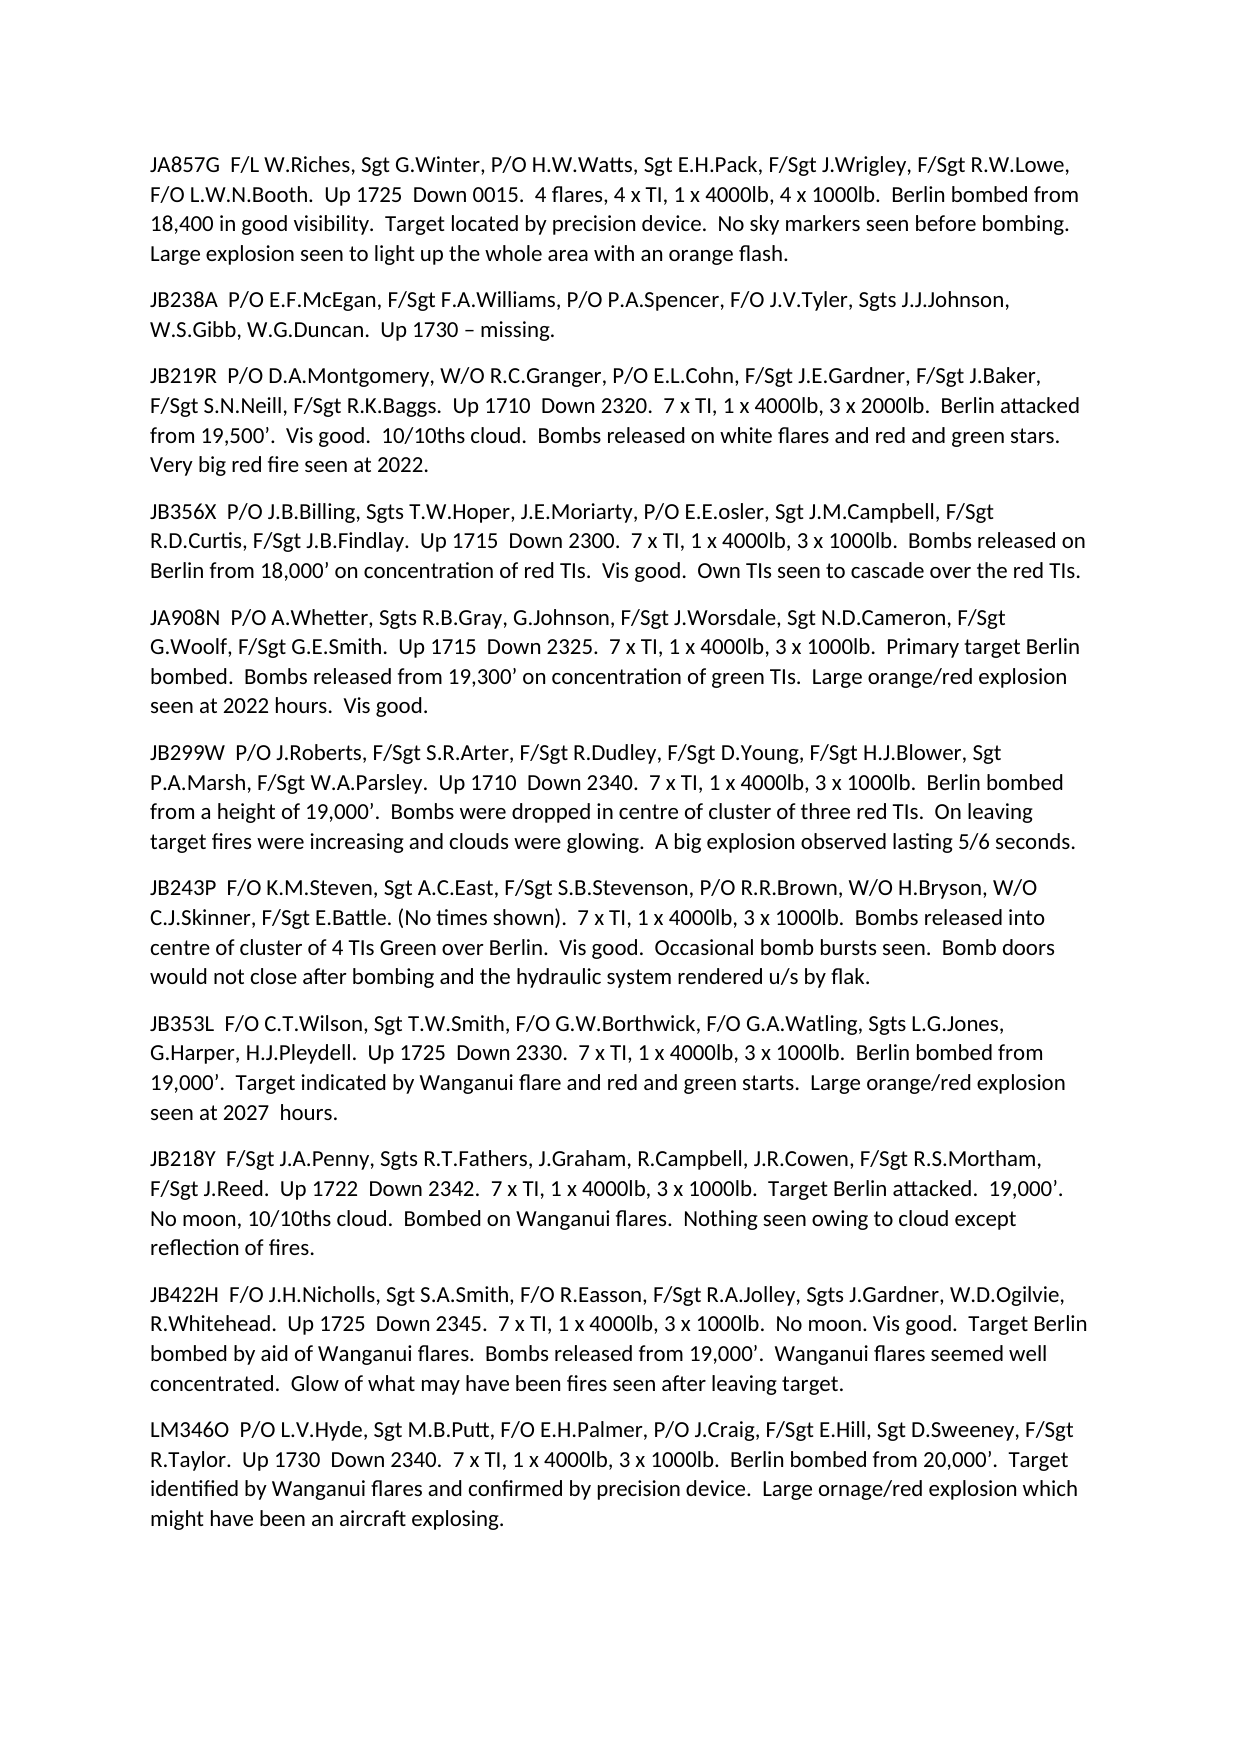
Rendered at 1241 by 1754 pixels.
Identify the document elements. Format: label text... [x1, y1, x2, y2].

text JB356X P/O J.B.Billing, Sgts T.W.Hoper, J.E.Moriarty, P/O E.E.osler, Sgt J.M.Campbell, F/Sgt R.D.Curtis, F/Sgt J.B.Findlay. Up 1715 Down 2300. 7 x TI, 1 x 4000lb, 3 x 1000lb. Bombs released on Berlin from 18,000’ on concentration of red TIs. Vis good. Own TIs seen to cascade over the red TIs. [150, 497, 1090, 584]
text JB353L F/O C.T.Wilson, Sgt T.W.Smith, F/O G.W.Borthwick, F/O G.A.Watling, Sgts L.G.Jones, G.Harper, H.J.Pleydell. Up 1725 Down 2330. 7 x TI, 1 x 4000lb, 3 x 1000lb. Berlin bombed from 19,000’. Target indicated by Wanganui flare and red and green starts. Large orange/red explosion seen at 2027 hours. [150, 1009, 1090, 1126]
text JB219R P/O D.A.Montgomery, W/O R.C.Granger, P/O E.L.Cohn, F/Sgt J.E.Gardner, F/Sgt J.Baker, F/Sgt S.N.Neill, F/Sgt R.K.Baggs. Up 1710 Down 2320. 7 x TI, 1 x 4000lb, 3 x 2000lb. Berlin attacked from 19,500’. Vis good. 10/10ths cloud. Bombs released on white flares and red and green stars. Very big red fire seen at 2022. [150, 361, 1090, 478]
text LM346O P/O L.V.Hyde, Sgt M.B.Putt, F/O E.H.Palmer, P/O J.Craig, F/Sgt E.Hill, Sgt D.Sweeney, F/Sgt R.Taylor. Up 1730 Down 2340. 7 x TI, 1 x 4000lb, 3 x 1000lb. Berlin bombed from 20,000’. Target identified by Wanganui flares and confirmed by precision device. Large ornage/red explosion which might have been an aircraft explosing. [150, 1415, 1090, 1532]
text JB238A P/O E.F.McEgan, F/Sgt F.A.Williams, P/O P.A.Spencer, F/O J.V.Tyler, Sgts J.J.Johnson, W.S.Gibb, W.G.Duncan. Up 1730 – missing. [150, 285, 1090, 343]
text JB243P F/O K.M.Steven, Sgt A.C.East, F/Sgt S.B.Stevenson, P/O R.R.Brown, W/O H.Bryson, W/O C.J.Skinner, F/Sgt E.Battle. (No times shown). 7 x TI, 1 x 4000lb, 3 x 1000lb. Bombs released into centre of cluster of 4 TIs Green over Berlin. Vis good. Occasional bomb bursts seen. Bomb doors would not close after bombing and the hydraulic system rendered u/s by flak. [150, 873, 1090, 991]
text JB299W P/O J.Roberts, F/Sgt S.R.Arter, F/Sgt R.Dudley, F/Sgt D.Young, F/Sgt H.J.Blower, Sgt P.A.Marsh, F/Sgt W.A.Parsley. Up 1710 Down 2340. 7 x TI, 1 x 4000lb, 3 x 1000lb. Berlin bombed from a height of 19,000’. Bombs were dropped in centre of cluster of three red TIs. On leaving target fires were increasing and clouds were glowing. A big explosion observed lasting 5/6 seconds. [150, 738, 1090, 855]
text JA908N P/O A.Whetter, Sgts R.B.Gray, G.Johnson, F/Sgt J.Worsdale, Sgt N.D.Cameron, F/Sgt G.Woolf, F/Sgt G.E.Smith. Up 1715 Down 2325. 7 x TI, 1 x 4000lb, 3 x 1000lb. Primary target Berlin bombed. Bombs released from 19,300’ on concentration of green TIs. Large orange/red explosion seen at 2022 hours. Vis good. [150, 603, 1090, 720]
text JB422H F/O J.H.Nicholls, Sgt S.A.Smith, F/O R.Easson, F/Sgt R.A.Jolley, Sgts J.Gardner, W.D.Ogilvie, R.Whitehead. Up 1725 Down 2345. 7 x TI, 1 x 4000lb, 3 x 1000lb. No moon. Vis good. Target Berlin bombed by aid of Wanganui flares. Bombs released from 19,000’. Wanganui flares seemed well concentrated. Glow of what may have been fires seen after leaving target. [150, 1280, 1090, 1397]
text JB218Y F/Sgt J.A.Penny, Sgts R.T.Fathers, J.Graham, R.Campbell, J.R.Cowen, F/Sgt R.S.Mortham, F/Sgt J.Reed. Up 1722 Down 2342. 7 x TI, 1 x 4000lb, 3 x 1000lb. Target Berlin attacked. 19,000’. No moon, 10/10ths cloud. Bombed on Wanganui flares. Nothing seen owing to cloud except reflection of fires. [150, 1144, 1090, 1261]
text JA857G F/L W.Riches, Sgt G.Winter, P/O H.W.Watts, Sgt E.H.Pack, F/Sgt J.Wrigley, F/Sgt R.W.Lowe, F/O L.W.N.Booth. Up 1725 Down 0015. 4 flares, 4 x TI, 1 x 4000lb, 4 x 1000lb. Berlin bombed from 18,400 in good visibility. Target located by precision device. No sky markers seen before bombing. Large explosion seen to light up the whole area with an orange flash. [150, 150, 1090, 267]
